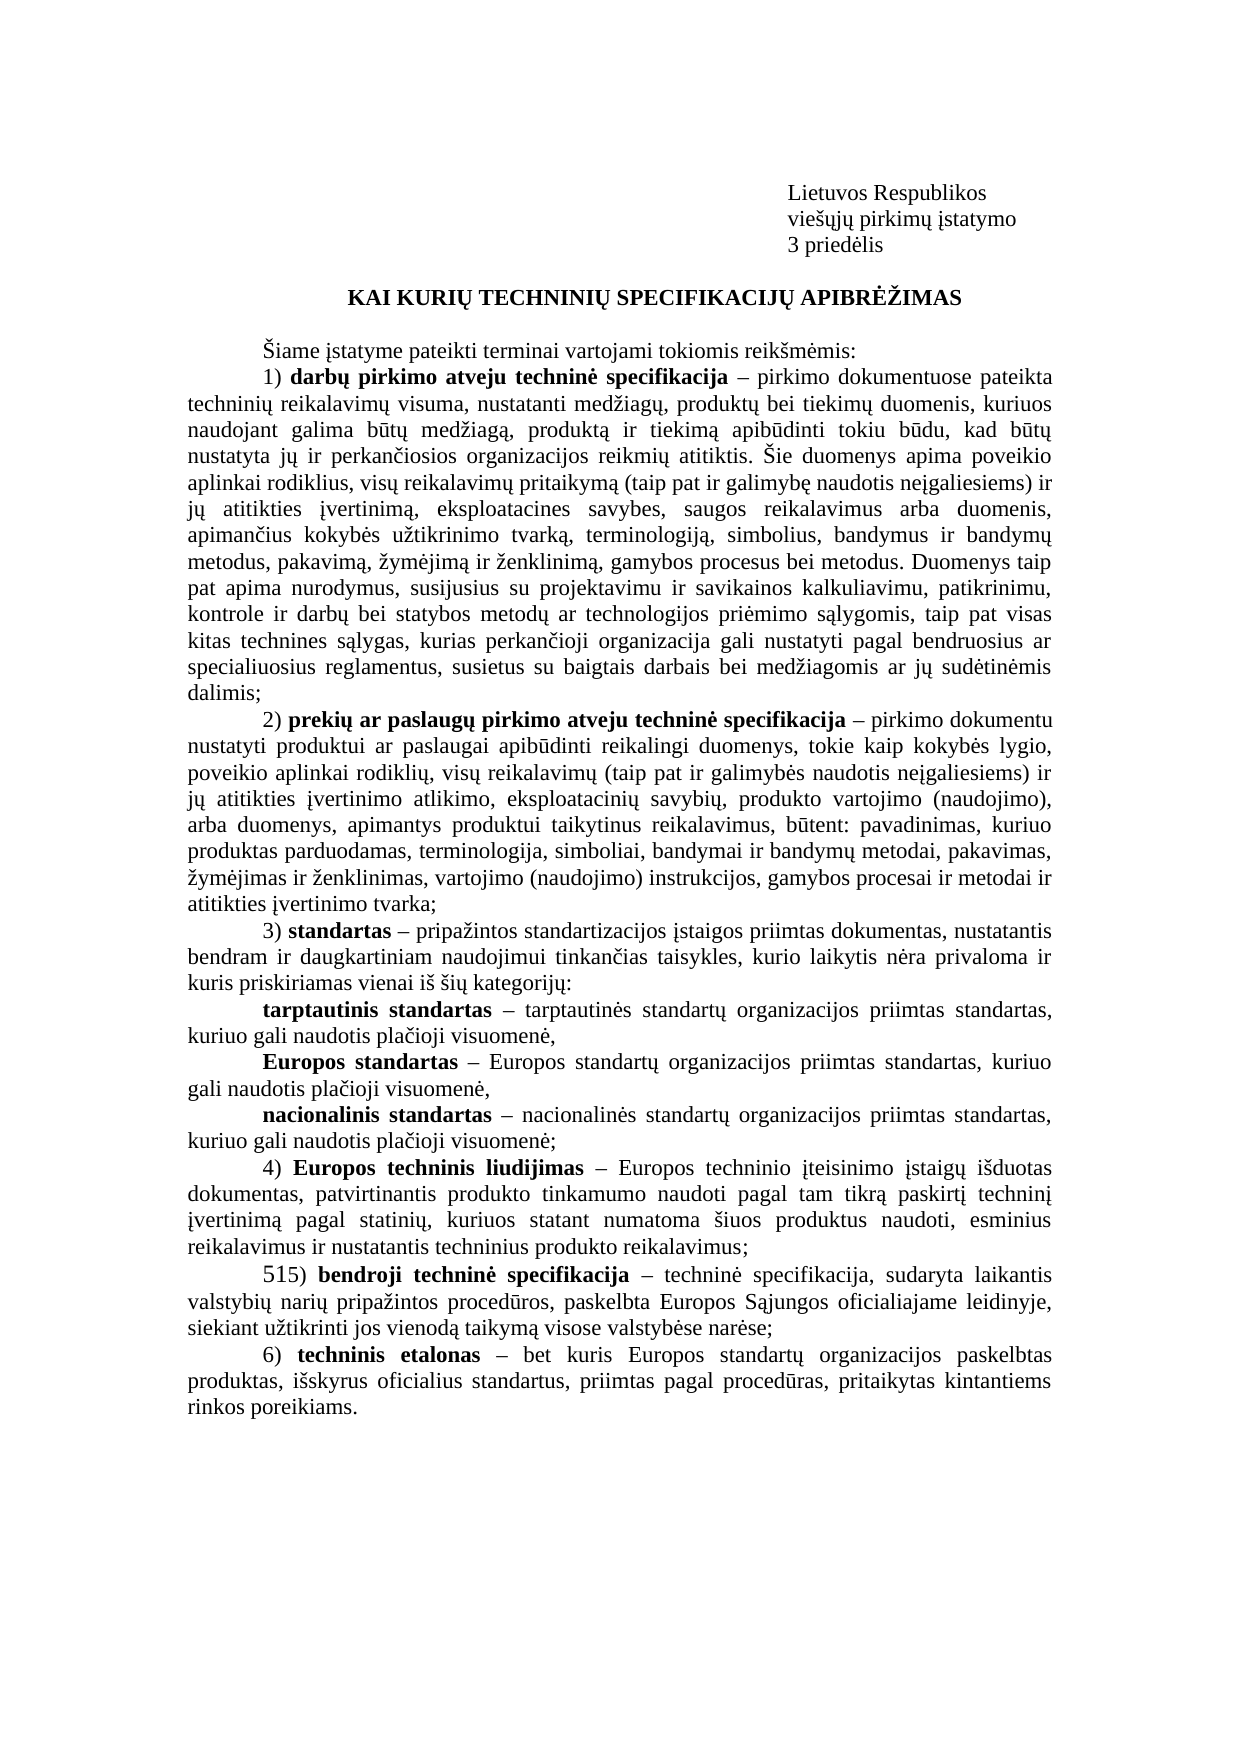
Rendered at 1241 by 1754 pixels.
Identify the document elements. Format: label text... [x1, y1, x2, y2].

text viešųjų pirkimų įstatymo [187, 205, 1053, 231]
text 3 priedėlis [487, 231, 1053, 258]
text Lietuvos Respublikos [187, 179, 1053, 205]
subtitle KAI KURIŲ TECHNINIŲ SPECIFIKACIJŲ APIBRĖŽIMAS [187, 284, 1053, 311]
text nacionalinis standartas – nacionalinės standartų organizacijos priimtas standartas, kuriuo gali naudotis plačioji visuomenė; [187, 1101, 1053, 1154]
text 2) prekių ar paslaugų pirkimo atveju techninė specifikacija – pirkimo dokumentu nustatyti produktui ar paslaugai apibūdinti reikalingi duomenys, tokie kaip kokybės lygio, poveikio aplinkai rodiklių, visų reikalavimų (taip pat ir galimybės naudotis neįgaliesiems) ir jų atitikties įvertinimo atlikimo, eksploatacinių savybių, produkto vartojimo (naudojimo), arba duomenys, apimantys produktui taikytinus reikalavimus, būtent: pavadinimas, kuriuo produktas parduodamas, terminologija, simboliai, bandymai ir bandymų metodai, pakavimas, žymėjimas ir ženklinimas, vartojimo (naudojimo) instrukcijos, gamybos procesai ir metodai ir atitikties įvertinimo tvarka; [187, 706, 1053, 917]
text tarptautinis standartas – tarptautinės standartų organizacijos priimtas standartas, kuriuo gali naudotis plačioji visuomenė, [187, 996, 1053, 1048]
text 3) standartas – pripažintos standartizacijos įstaigos priimtas dokumentas, nustatantis bendram ir daugkartiniam naudojimui tinkančias taisykles, kurio laikytis nėra privaloma ir kuris priskiriamas vienai iš šių kategorijų: [187, 917, 1053, 996]
text Šiame įstatyme pateikti terminai vartojami tokiomis reikšmėmis: [187, 337, 1053, 363]
text Europos standartas – Europos standartų organizacijos priimtas standartas, kuriuo gali naudotis plačioji visuomenė, [187, 1048, 1053, 1101]
subtitle 5) bendroji techninė specifikacija – techninė specifikacija, sudaryta laikantis valstybių narių pripažintos procedūros, paskelbta Europos Sąjungos oficialiajame leidinyje, siekiant užtikrinti jos vienodą taikymą visose valstybėse narėse; [187, 1259, 1053, 1341]
text 4) Europos techninis liudijimas – Europos techninio įteisinimo įstaigų išduotas dokumentas, patvirtinantis produkto tinkamumo naudoti pagal tam tikrą paskirtį techninį įvertinimą pagal statinių, kuriuos statant numatoma šiuos produktus naudoti, esminius reikalavimus ir nustatantis techninius produkto reikalavimus; [187, 1154, 1053, 1259]
text 6) techninis etalonas – bet kuris Europos standartų organizacijos paskelbtas produktas, išskyrus oficialius standartus, priimtas pagal procedūras, pritaikytas kintantiems rinkos poreikiams. [187, 1341, 1053, 1420]
text 1) darbų pirkimo atveju techninė specifikacija – pirkimo dokumentuose pateikta techninių reikalavimų visuma, nustatanti medžiagų, produktų bei tiekimų duomenis, kuriuos naudojant galima būtų medžiagą, produktą ir tiekimą apibūdinti tokiu būdu, kad būtų nustatyta jų ir perkančiosios organizacijos reikmių atitiktis. Šie duomenys apima poveikio aplinkai rodiklius, visų reikalavimų pritaikymą (taip pat ir galimybę naudotis neįgaliesiems) ir jų atitikties įvertinimą, eksploatacines savybes, saugos reikalavimus arba duomenis, apimančius kokybės užtikrinimo tvarką, terminologiją, simbolius, bandymus ir bandymų metodus, pakavimą, žymėjimą ir ženklinimą, gamybos procesus bei metodus. Duomenys taip pat apima nurodymus, susijusius su projektavimu ir savikainos kalkuliavimu, patikrinimu, kontrole ir darbų bei statybos metodų ar technologijos priėmimo sąlygomis, taip pat visas kitas technines sąlygas, kurias perkančioji organizacija gali nustatyti pagal bendruosius ar specialiuosius reglamentus, susietus su baigtais darbais bei medžiagomis ar jų sudėtinėmis dalimis; [187, 363, 1053, 706]
